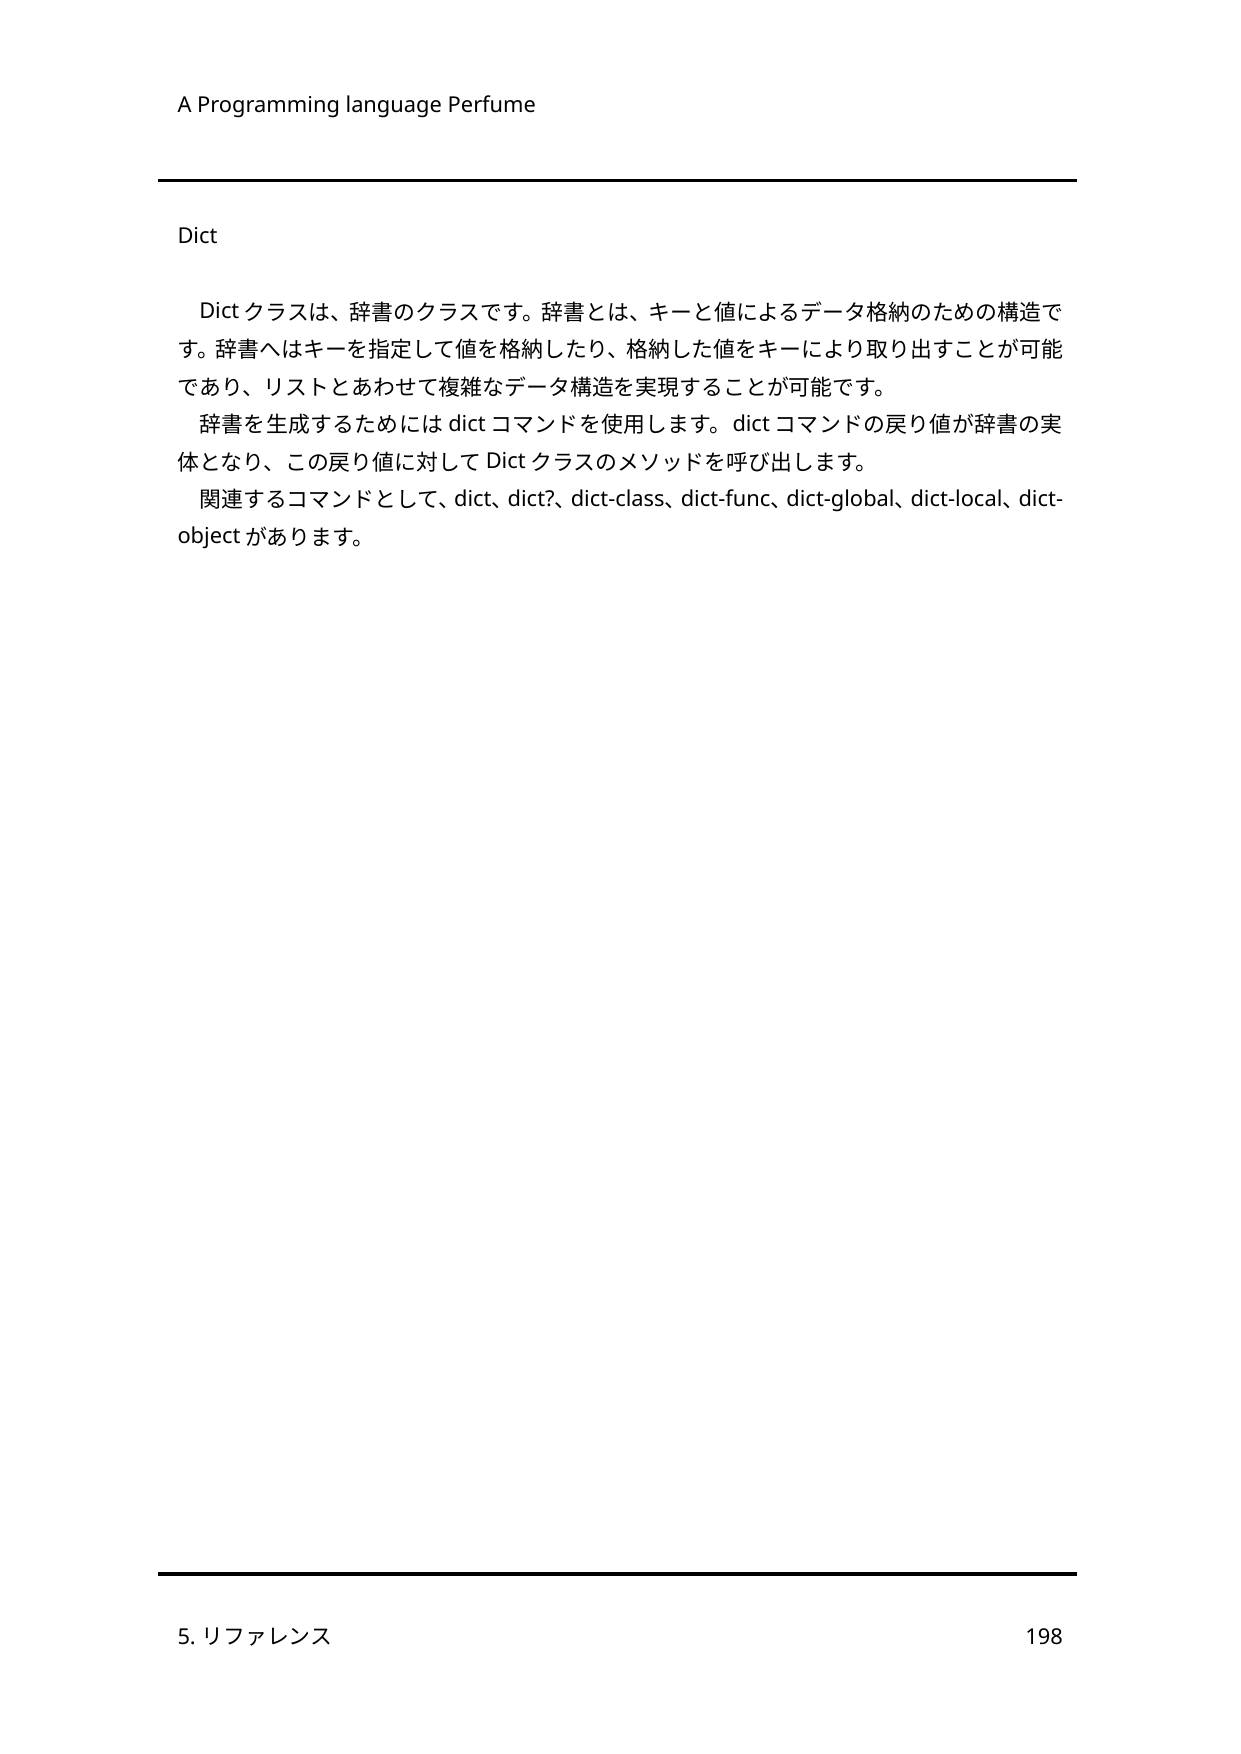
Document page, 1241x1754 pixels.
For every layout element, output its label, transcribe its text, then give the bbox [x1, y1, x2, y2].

text 関連するコマンドとして、dict、dict?、dict-class、dict-func、dict-global、dict-local、dict-objectがあります。 [177, 479, 1063, 554]
text 辞書を生成するためにはdictコマンドを使用します。dictコマンドの戻り値が辞書の実体となり、この戻り値に対してDictクラスのメソッドを呼び出します。 [177, 404, 1063, 479]
subtitle Dict [177, 217, 1063, 254]
text Dictクラスは、辞書のクラスです。辞書とは、キーと値によるデータ格納のための構造です。辞書へはキーを指定して値を格納したり、格納した値をキーにより取り出すことが可能であり、リストとあわせて複雑なデータ構造を実現することが可能です。 [177, 292, 1063, 404]
